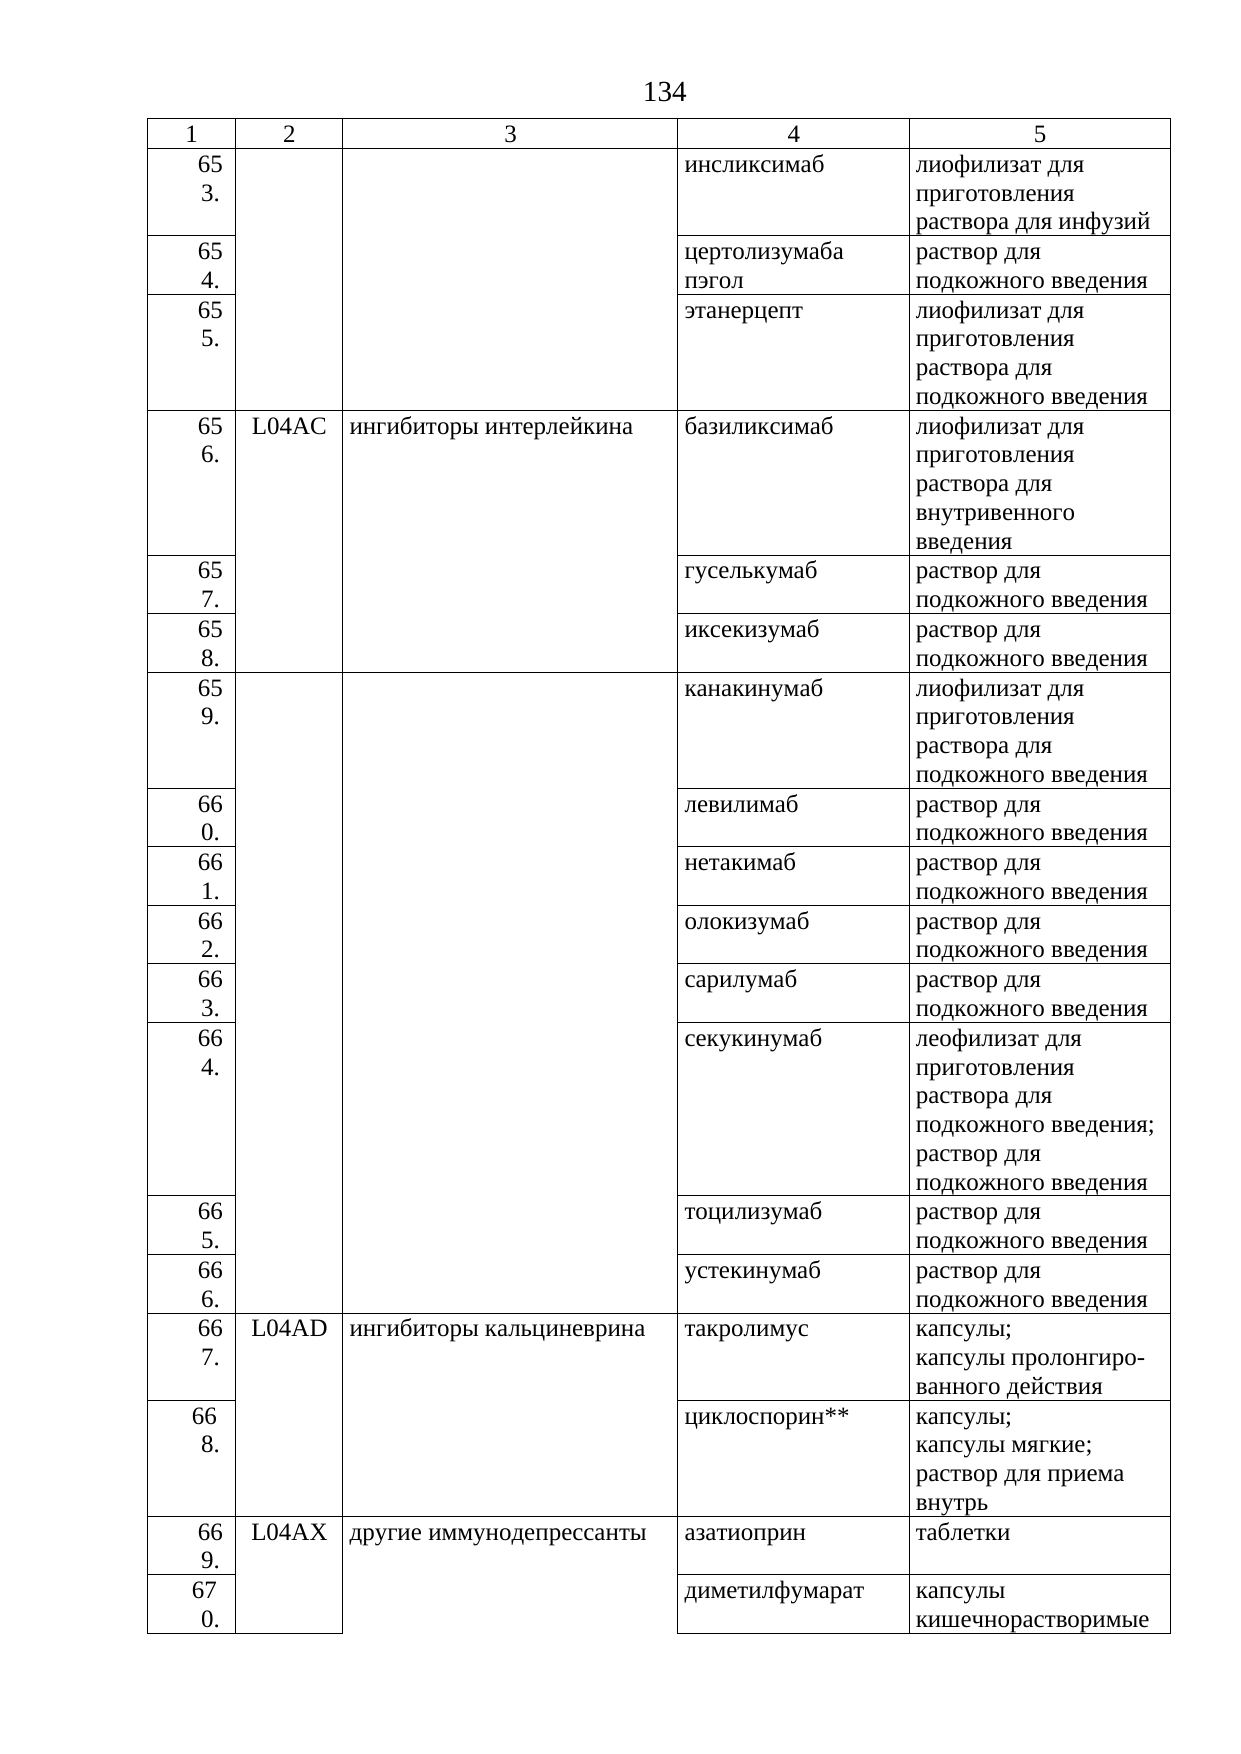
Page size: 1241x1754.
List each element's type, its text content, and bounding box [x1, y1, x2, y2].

table_cell раствор для подкожного введения [910, 789, 1170, 846]
table_cell капсулы; капсулы пролонгиро-ванного действия [910, 1314, 1170, 1400]
table_cell другие иммунодепрессанты [343, 1517, 677, 1574]
table_cell [236, 1022, 342, 1195]
table_cell [148, 1575, 235, 1633]
table_cell L04AD [236, 1314, 342, 1516]
table_cell раствор для подкожного введения [910, 847, 1170, 905]
table_cell лиофилизат для приготовления раствора для подкожного введения [910, 673, 1170, 788]
table_cell [148, 1196, 235, 1254]
table_cell [343, 1574, 677, 1633]
table_cell раствор для подкожного введения [910, 236, 1170, 294]
table_cell базиликсимаб [678, 411, 909, 554]
table_cell этанерцепт [678, 295, 909, 410]
table_cell нетакимаб [678, 847, 909, 905]
table_cell [148, 411, 235, 554]
table_cell [236, 1195, 342, 1254]
table_cell [343, 613, 677, 672]
table_cell раствор для подкожного введения [910, 906, 1170, 963]
table_cell [236, 846, 342, 905]
table_cell [236, 149, 342, 410]
table_cell [148, 1401, 235, 1516]
table_cell устекинумаб [678, 1255, 909, 1312]
table_header 5 [910, 119, 1170, 148]
table_cell сарилумаб [678, 964, 909, 1022]
table_cell [148, 964, 235, 1022]
table_cell такролимус [678, 1314, 909, 1400]
table_cell [343, 788, 677, 846]
table_cell [148, 1517, 235, 1574]
table_cell L04AС [236, 411, 342, 554]
table_cell ингибиторы кальциневрина [343, 1314, 677, 1516]
table_cell ингибиторы интерлейкина [343, 411, 677, 554]
table_header 1 [148, 119, 235, 148]
table_cell [343, 846, 677, 905]
table_cell леофилизат для приготовления раствора для подкожного введения; раствор для подкожного введения [910, 1023, 1170, 1195]
table_cell [148, 847, 235, 905]
table_cell [236, 963, 342, 1022]
table_cell [343, 149, 677, 410]
table_header 2 [236, 119, 342, 148]
table_cell диметилфумарат [678, 1575, 909, 1633]
table_cell раствор для подкожного введения [910, 964, 1170, 1022]
table_cell капсулы; капсулы мягкие; раствор для приема внутрь [910, 1401, 1170, 1516]
table_cell цертолизумаба пэгол [678, 236, 909, 294]
table_cell раствор для подкожного введения [910, 1255, 1170, 1312]
table_cell левилимаб [678, 789, 909, 846]
table_cell [343, 963, 677, 1022]
table_cell [148, 1314, 235, 1400]
table_cell [343, 905, 677, 963]
table_cell лиофилизат для приготовления раствора для инфузий [910, 149, 1170, 235]
table_cell раствор для подкожного введения [910, 556, 1170, 613]
table_cell [148, 149, 235, 235]
table_cell [148, 1255, 235, 1312]
table_header 4 [678, 119, 909, 148]
table_cell капсулы кишечнорастворимые [910, 1575, 1170, 1633]
table_cell [236, 788, 342, 846]
table_cell канакинумаб [678, 673, 909, 788]
table_cell [148, 789, 235, 846]
table_cell [236, 673, 342, 788]
table_cell [236, 1254, 342, 1312]
table_cell раствор для подкожного введения [910, 614, 1170, 672]
table_cell [343, 1254, 677, 1312]
table_cell [236, 555, 342, 613]
table_cell тоцилизумаб [678, 1196, 909, 1254]
table_cell [343, 1195, 677, 1254]
table_cell [343, 555, 677, 613]
table_cell циклоспорин** [678, 1401, 909, 1516]
table_cell [148, 614, 235, 672]
table_cell раствор для подкожного введения [910, 1196, 1170, 1254]
table_cell гуселькумаб [678, 556, 909, 613]
table_cell [148, 556, 235, 613]
table_cell азатиоприн [678, 1517, 909, 1574]
table_cell олокизумаб [678, 906, 909, 963]
table_cell L04AX [236, 1517, 342, 1633]
table_cell [148, 1023, 235, 1195]
table_cell [343, 673, 677, 788]
table_cell лиофилизат для приготовления раствора для подкожного введения [910, 295, 1170, 410]
table_cell иксекизумаб [678, 614, 909, 672]
table_cell [148, 906, 235, 963]
table_header 3 [343, 119, 677, 148]
table_cell инсликсимаб [678, 149, 909, 235]
table_cell секукинумаб [678, 1023, 909, 1195]
table_cell [148, 236, 235, 294]
table_cell [343, 1022, 677, 1195]
table_cell [236, 905, 342, 963]
table_cell [148, 295, 235, 410]
table_cell таблетки [910, 1517, 1170, 1574]
table_cell лиофилизат для приготовления раствора для внутривенного введения [910, 411, 1170, 554]
table_cell [236, 613, 342, 672]
table_cell [148, 673, 235, 788]
